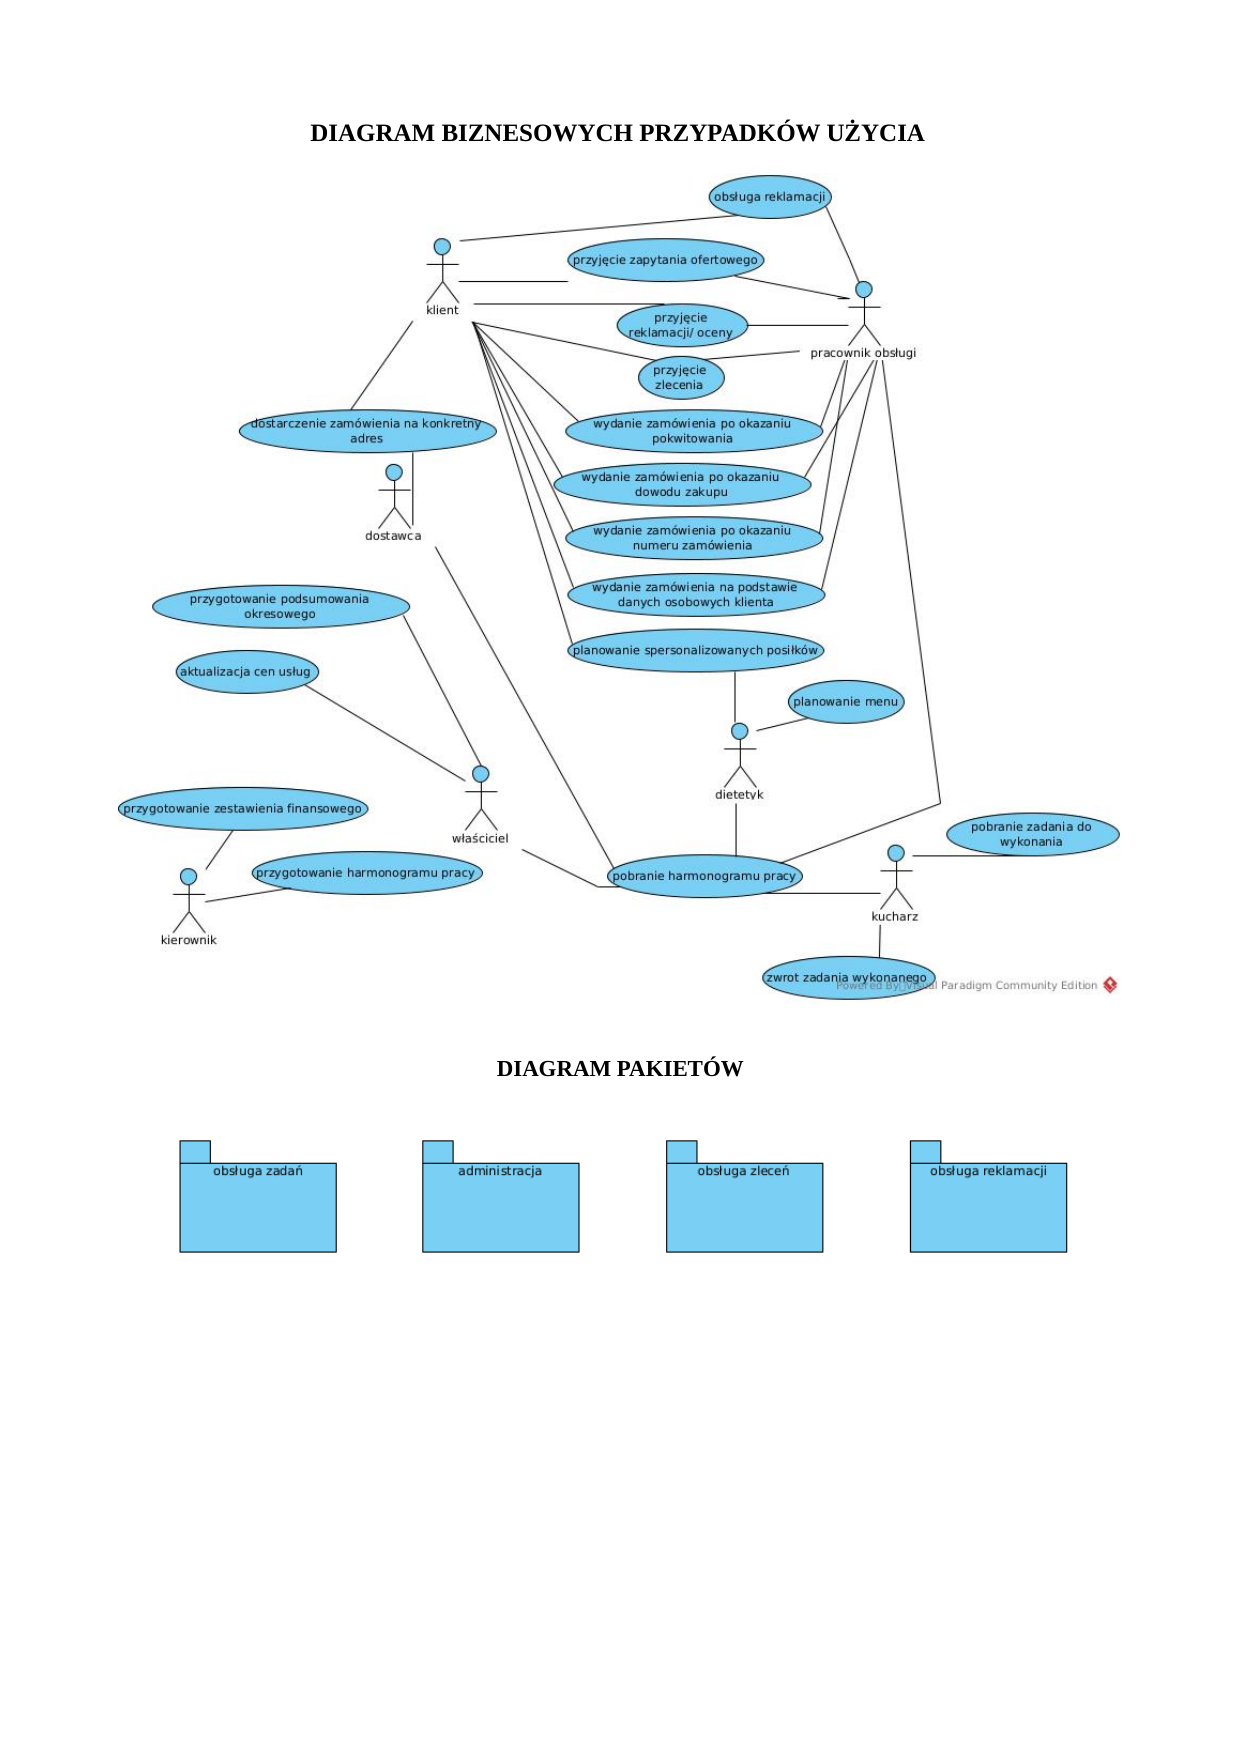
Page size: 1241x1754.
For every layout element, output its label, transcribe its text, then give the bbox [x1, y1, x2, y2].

text DIAGRAM BIZNESOWYCH PRZYPADKÓW UŻYCIA [118, 118, 1122, 147]
text DIAGRAM PAKIETÓW [118, 1056, 1122, 1082]
picture [159, 1105, 1083, 1299]
picture [118, 173, 1123, 1003]
